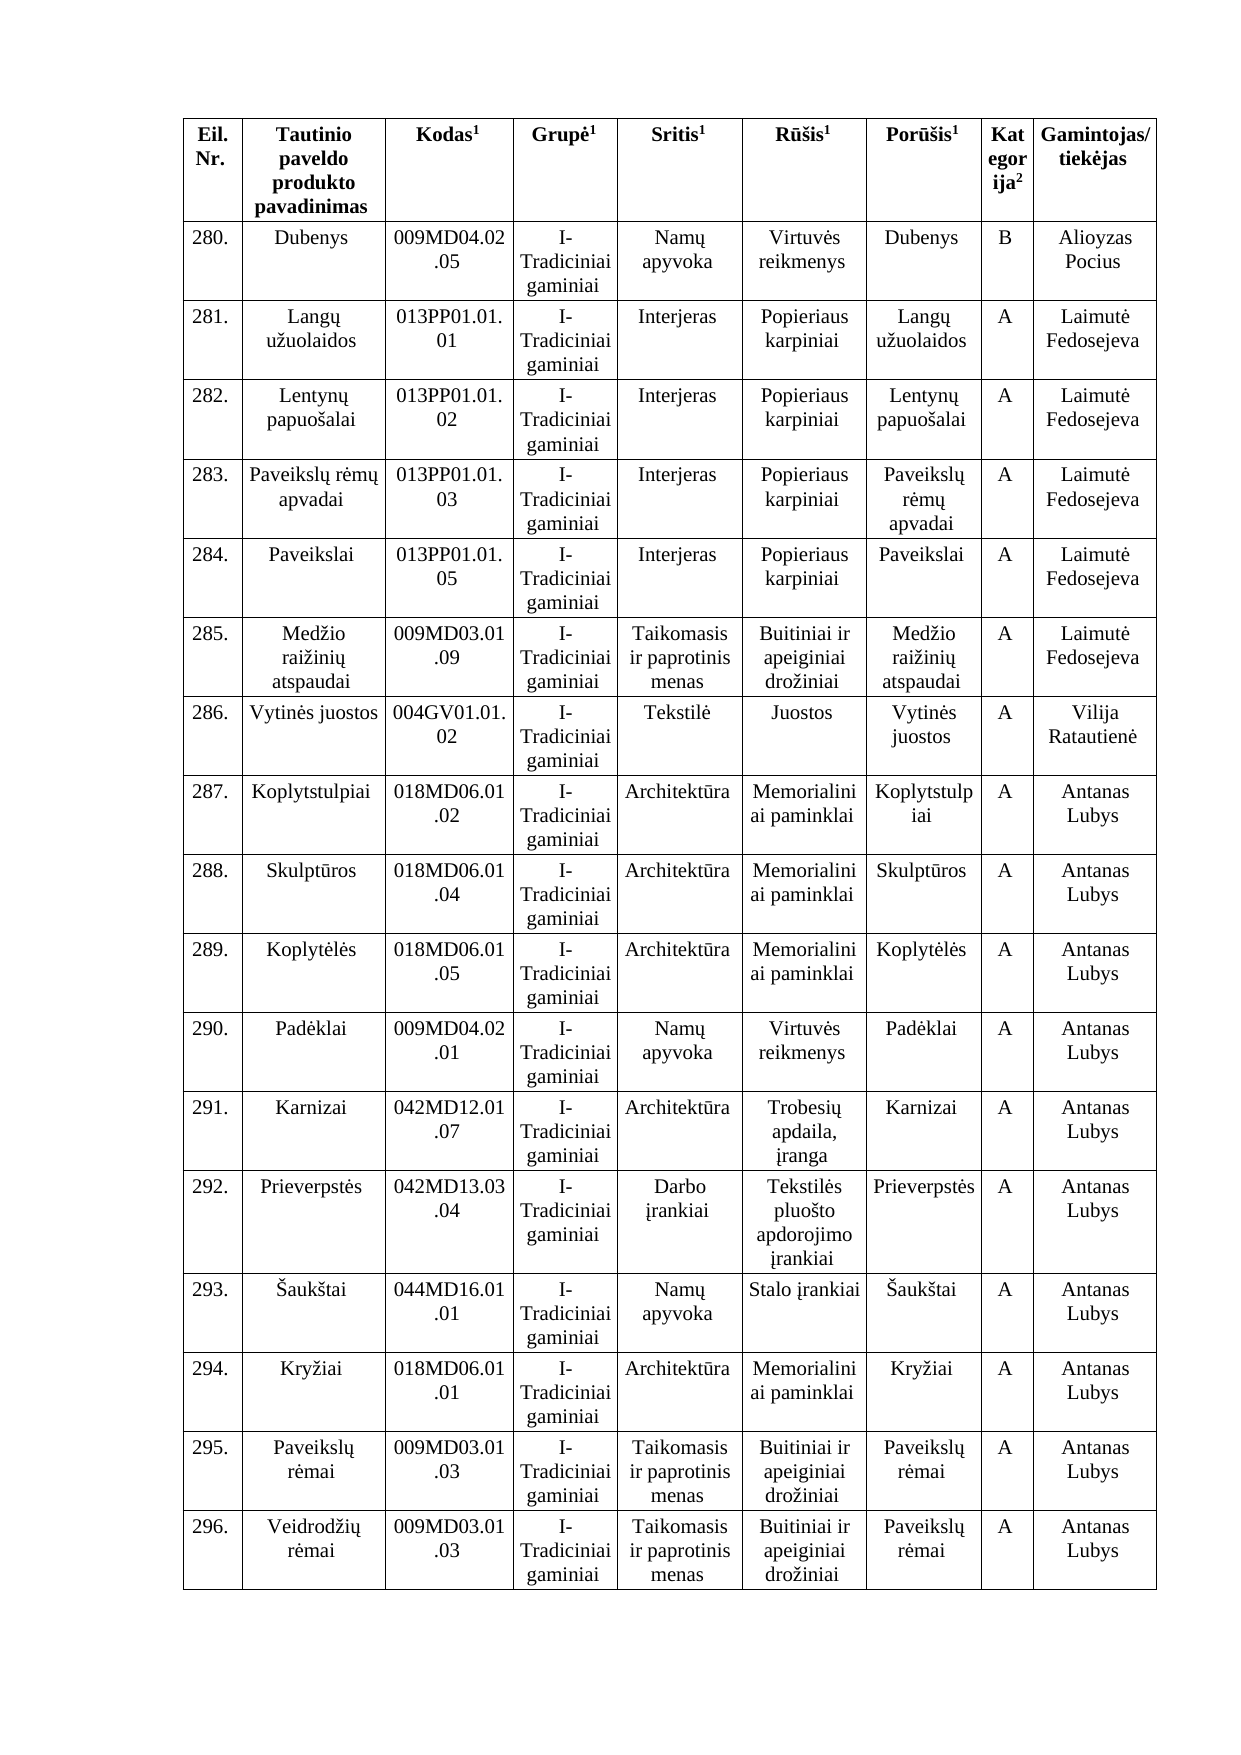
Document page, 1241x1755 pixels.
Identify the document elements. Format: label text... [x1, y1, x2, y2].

table_cell Vytinės juostos [243, 697, 385, 775]
table_cell Prieverpstės [243, 1171, 385, 1273]
table_cell Šaukštai [867, 1274, 981, 1352]
table_cell Koplytstulpiai [243, 776, 385, 854]
table_cell Namų apyvoka [618, 1013, 742, 1091]
table_cell I-Tradiciniai gaminiai [514, 301, 617, 379]
table_cell Paveikslų rėmų apvadai [867, 460, 981, 537]
table_cell Tekstilės pluošto apdorojimo įrankiai [743, 1171, 866, 1273]
table_cell Langų užuolaidos [243, 301, 385, 379]
table_cell Buitiniai ir apeiginiai drožiniai [743, 1432, 866, 1510]
table_header Tautinio paveldo produkto pavadinimas [243, 119, 385, 221]
table_cell 291. [184, 1092, 242, 1170]
table_cell Paveikslų rėmai [867, 1511, 981, 1589]
table_cell Kryžiai [243, 1353, 385, 1431]
table_cell 013PP01.01.03 [386, 460, 513, 537]
table_cell 004GV01.01.02 [386, 697, 513, 775]
table_cell I-Tradiciniai gaminiai [514, 855, 617, 933]
table_cell 042MD12.01.07 [386, 1092, 513, 1170]
table_cell Tekstilė [618, 697, 742, 775]
table_cell Popieriaus karpiniai [743, 301, 866, 379]
table_header Kategorija2 [982, 119, 1033, 221]
table_cell Taikomasis ir paprotinis menas [618, 1432, 742, 1510]
table_cell A [982, 460, 1033, 537]
table_header Kodas1 [386, 119, 513, 221]
table_cell Lentynų papuošalai [243, 380, 385, 458]
table_header Eil. Nr. [184, 119, 242, 221]
table_cell I-Tradiciniai gaminiai [514, 222, 617, 300]
table_cell 009MD03.01.03 [386, 1432, 513, 1510]
table_header Sritis1 [618, 119, 742, 221]
table_cell Koplytėlės [243, 934, 385, 1012]
table_cell A [982, 539, 1033, 617]
table_cell Paveikslų rėmai [243, 1432, 385, 1510]
table_cell Memorialiniai paminklai [743, 1353, 866, 1431]
table_cell 287. [184, 776, 242, 854]
table_cell A [982, 1274, 1033, 1352]
table_cell 285. [184, 618, 242, 696]
table_cell Antanas Lubys [1034, 855, 1156, 933]
table_cell Memorialiniai paminklai [743, 776, 866, 854]
table_cell A [982, 1353, 1033, 1431]
table_cell Vytinės juostos [867, 697, 981, 775]
table_cell 018MD06.01.01 [386, 1353, 513, 1431]
table_cell Vilija Ratautienė [1034, 697, 1156, 775]
table_cell Padėklai [243, 1013, 385, 1091]
table_cell A [982, 776, 1033, 854]
table_cell A [982, 1092, 1033, 1170]
table_cell Virtuvės reikmenys [743, 222, 866, 300]
table_cell Antanas Lubys [1034, 934, 1156, 1012]
table_cell 009MD03.01.03 [386, 1511, 513, 1589]
table_cell Interjeras [618, 460, 742, 537]
table_cell 293. [184, 1274, 242, 1352]
table_cell Prieverpstės [867, 1171, 981, 1273]
table_cell 009MD04.02.01 [386, 1013, 513, 1091]
table_cell Popieriaus karpiniai [743, 380, 866, 458]
table_cell Taikomasis ir paprotinis menas [618, 618, 742, 696]
table_cell 292. [184, 1171, 242, 1273]
table_cell Antanas Lubys [1034, 1511, 1156, 1589]
table_cell I-Tradiciniai gaminiai [514, 1353, 617, 1431]
table_cell I-Tradiciniai gaminiai [514, 618, 617, 696]
table_header Porūšis1 [867, 119, 981, 221]
table_cell I-Tradiciniai gaminiai [514, 697, 617, 775]
table_cell Paveikslų rėmų apvadai [243, 460, 385, 537]
table_cell Interjeras [618, 301, 742, 379]
table_cell 009MD04.02.05 [386, 222, 513, 300]
table_cell Trobesių apdaila, įranga [743, 1092, 866, 1170]
table_cell Antanas Lubys [1034, 1353, 1156, 1431]
table_cell 295. [184, 1432, 242, 1510]
table_cell 294. [184, 1353, 242, 1431]
table_cell Interjeras [618, 539, 742, 617]
table_cell 013PP01.01.01 [386, 301, 513, 379]
table_cell Medžio raižinių atspaudai [243, 618, 385, 696]
table_cell 042MD13.03.04 [386, 1171, 513, 1273]
table_cell Laimutė Fedosejeva [1034, 539, 1156, 617]
table_cell Karnizai [243, 1092, 385, 1170]
table_cell Buitiniai ir apeiginiai drožiniai [743, 1511, 866, 1589]
table_cell Antanas Lubys [1034, 776, 1156, 854]
table_cell Architektūra [618, 1092, 742, 1170]
table_cell I-Tradiciniai gaminiai [514, 1432, 617, 1510]
table_cell Laimutė Fedosejeva [1034, 618, 1156, 696]
table_cell A [982, 855, 1033, 933]
table_cell Laimutė Fedosejeva [1034, 301, 1156, 379]
table_cell I-Tradiciniai gaminiai [514, 1013, 617, 1091]
table_cell I-Tradiciniai gaminiai [514, 1171, 617, 1273]
table_cell Architektūra [618, 776, 742, 854]
table_cell 018MD06.01.04 [386, 855, 513, 933]
table_cell Koplytstulpiai [867, 776, 981, 854]
table_header Rūšis1 [743, 119, 866, 221]
table_cell Darbo įrankiai [618, 1171, 742, 1273]
table_cell 296. [184, 1511, 242, 1589]
table_cell I-Tradiciniai gaminiai [514, 1092, 617, 1170]
table_cell Virtuvės reikmenys [743, 1013, 866, 1091]
table_cell I-Tradiciniai gaminiai [514, 380, 617, 458]
table_cell 280. [184, 222, 242, 300]
table_cell A [982, 1511, 1033, 1589]
table_cell Padėklai [867, 1013, 981, 1091]
table_cell Skulptūros [243, 855, 385, 933]
table_cell A [982, 934, 1033, 1012]
table_cell 018MD06.01.05 [386, 934, 513, 1012]
table_cell Juostos [743, 697, 866, 775]
table_cell Medžio raižinių atspaudai [867, 618, 981, 696]
table_cell 284. [184, 539, 242, 617]
table_cell 290. [184, 1013, 242, 1091]
table_cell Antanas Lubys [1034, 1171, 1156, 1273]
table_cell B [982, 222, 1033, 300]
table_cell Alioyzas Pocius [1034, 222, 1156, 300]
table_cell A [982, 1171, 1033, 1273]
table_cell I-Tradiciniai gaminiai [514, 776, 617, 854]
table_cell I-Tradiciniai gaminiai [514, 1274, 617, 1352]
table_cell Veidrodžių rėmai [243, 1511, 385, 1589]
table_cell 286. [184, 697, 242, 775]
table_cell Paveikslų rėmai [867, 1432, 981, 1510]
table_header Gamintojas/ tiekėjas [1034, 119, 1156, 221]
table_cell Laimutė Fedosejeva [1034, 460, 1156, 537]
table_cell I-Tradiciniai gaminiai [514, 1511, 617, 1589]
table_cell Namų apyvoka [618, 1274, 742, 1352]
table_cell Antanas Lubys [1034, 1092, 1156, 1170]
table_cell Namų apyvoka [618, 222, 742, 300]
table_cell Lentynų papuošalai [867, 380, 981, 458]
table_cell Laimutė Fedosejeva [1034, 380, 1156, 458]
table_cell 282. [184, 380, 242, 458]
table_cell Popieriaus karpiniai [743, 539, 866, 617]
table_cell Dubenys [867, 222, 981, 300]
table_cell 289. [184, 934, 242, 1012]
table_cell Paveikslai [243, 539, 385, 617]
table_cell Karnizai [867, 1092, 981, 1170]
table_cell A [982, 1432, 1033, 1510]
table_cell A [982, 618, 1033, 696]
table_cell 281. [184, 301, 242, 379]
table_cell I-Tradiciniai gaminiai [514, 934, 617, 1012]
table_cell Memorialiniai paminklai [743, 934, 866, 1012]
table_cell Antanas Lubys [1034, 1013, 1156, 1091]
table_cell 044MD16.01.01 [386, 1274, 513, 1352]
table_cell Kryžiai [867, 1353, 981, 1431]
table_cell Architektūra [618, 1353, 742, 1431]
table_cell Dubenys [243, 222, 385, 300]
table_cell 018MD06.01.02 [386, 776, 513, 854]
table_cell Antanas Lubys [1034, 1432, 1156, 1510]
table_cell A [982, 697, 1033, 775]
table_cell Šaukštai [243, 1274, 385, 1352]
table_cell Stalo įrankiai [743, 1274, 866, 1352]
table_cell Skulptūros [867, 855, 981, 933]
table_cell 009MD03.01.09 [386, 618, 513, 696]
table_cell Langų užuolaidos [867, 301, 981, 379]
table_cell 013PP01.01.05 [386, 539, 513, 617]
table_cell Antanas Lubys [1034, 1274, 1156, 1352]
table_header Grupė1 [514, 119, 617, 221]
table_cell I-Tradiciniai gaminiai [514, 460, 617, 537]
table_cell A [982, 380, 1033, 458]
table_cell 283. [184, 460, 242, 537]
table_cell Taikomasis ir paprotinis menas [618, 1511, 742, 1589]
table_cell 013PP01.01.02 [386, 380, 513, 458]
table_cell A [982, 301, 1033, 379]
table_cell 288. [184, 855, 242, 933]
table_cell Memorialiniai paminklai [743, 855, 866, 933]
table_cell Interjeras [618, 380, 742, 458]
table_cell Architektūra [618, 855, 742, 933]
table_cell A [982, 1013, 1033, 1091]
table_cell Paveikslai [867, 539, 981, 617]
table_cell Popieriaus karpiniai [743, 460, 866, 537]
table_cell Buitiniai ir apeiginiai drožiniai [743, 618, 866, 696]
table_cell Koplytėlės [867, 934, 981, 1012]
table_cell Architektūra [618, 934, 742, 1012]
table_cell I-Tradiciniai gaminiai [514, 539, 617, 617]
